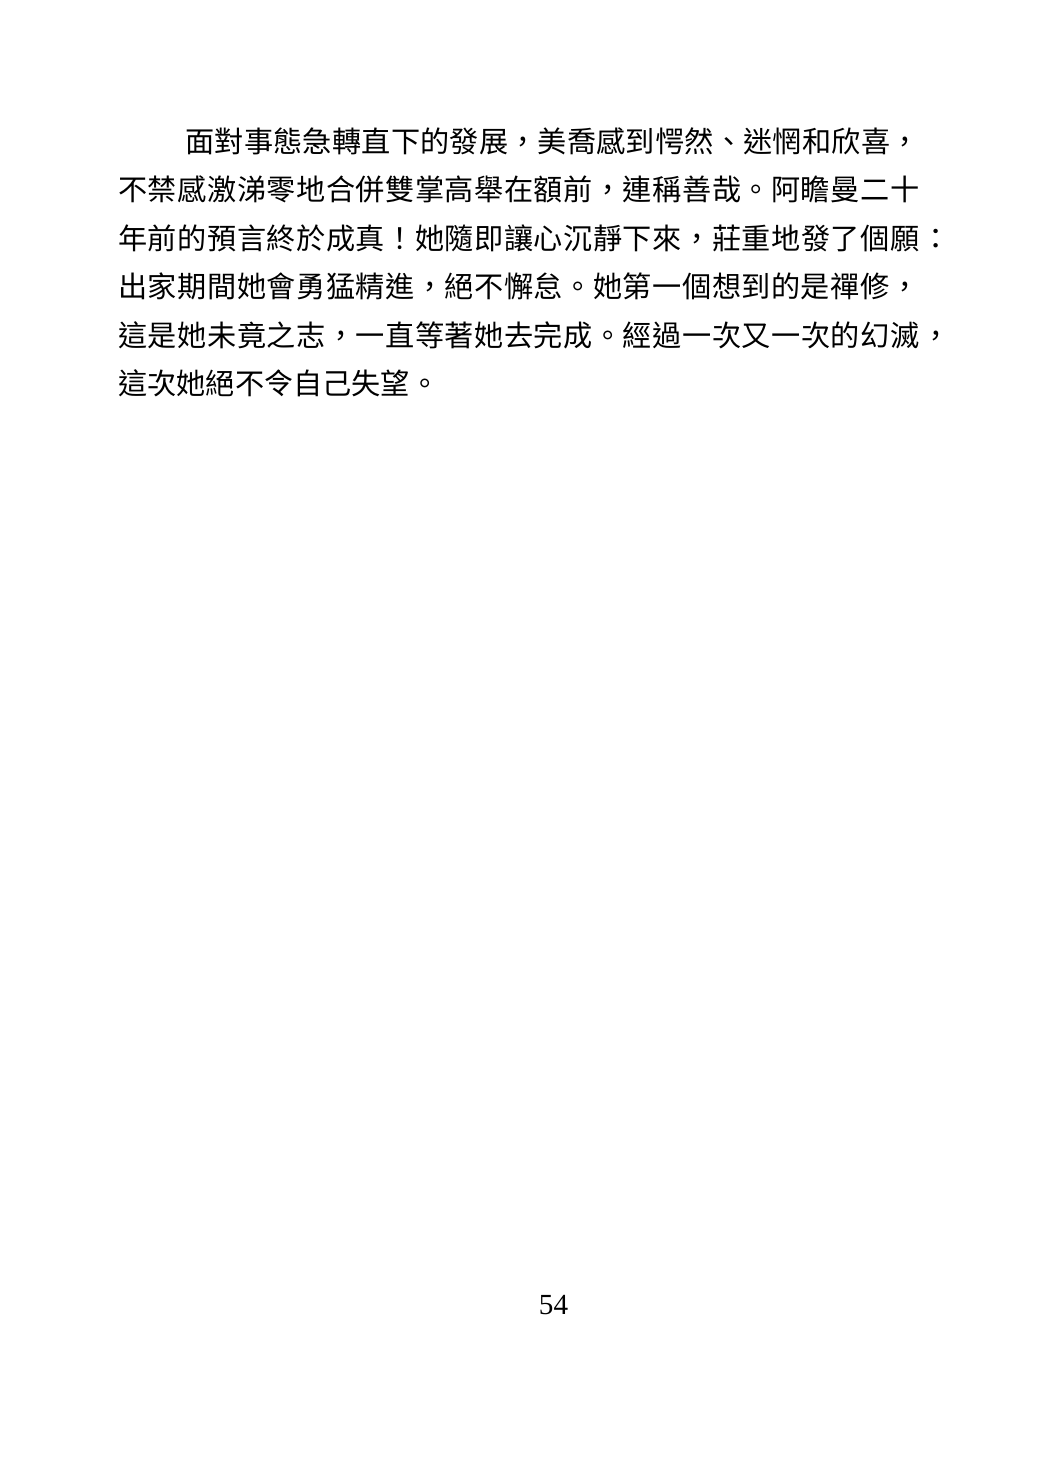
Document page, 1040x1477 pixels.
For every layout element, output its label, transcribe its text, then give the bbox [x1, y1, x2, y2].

text 面對事態急轉直下的發展，美喬感到愕然、迷惘和欣喜，不禁感激涕零地合併雙掌高舉在額前，連稱善哉。阿瞻曼二十年前的預言終於成真！她隨即讓心沉靜下來，莊重地發了個願：出家期間她會勇猛精進，絕不懈怠。她第一個想到的是禪修，這是她未竟之志，一直等著她去完成。經過一次又一次的幻滅，這次她絕不令自己失望。 [118, 118, 921, 403]
